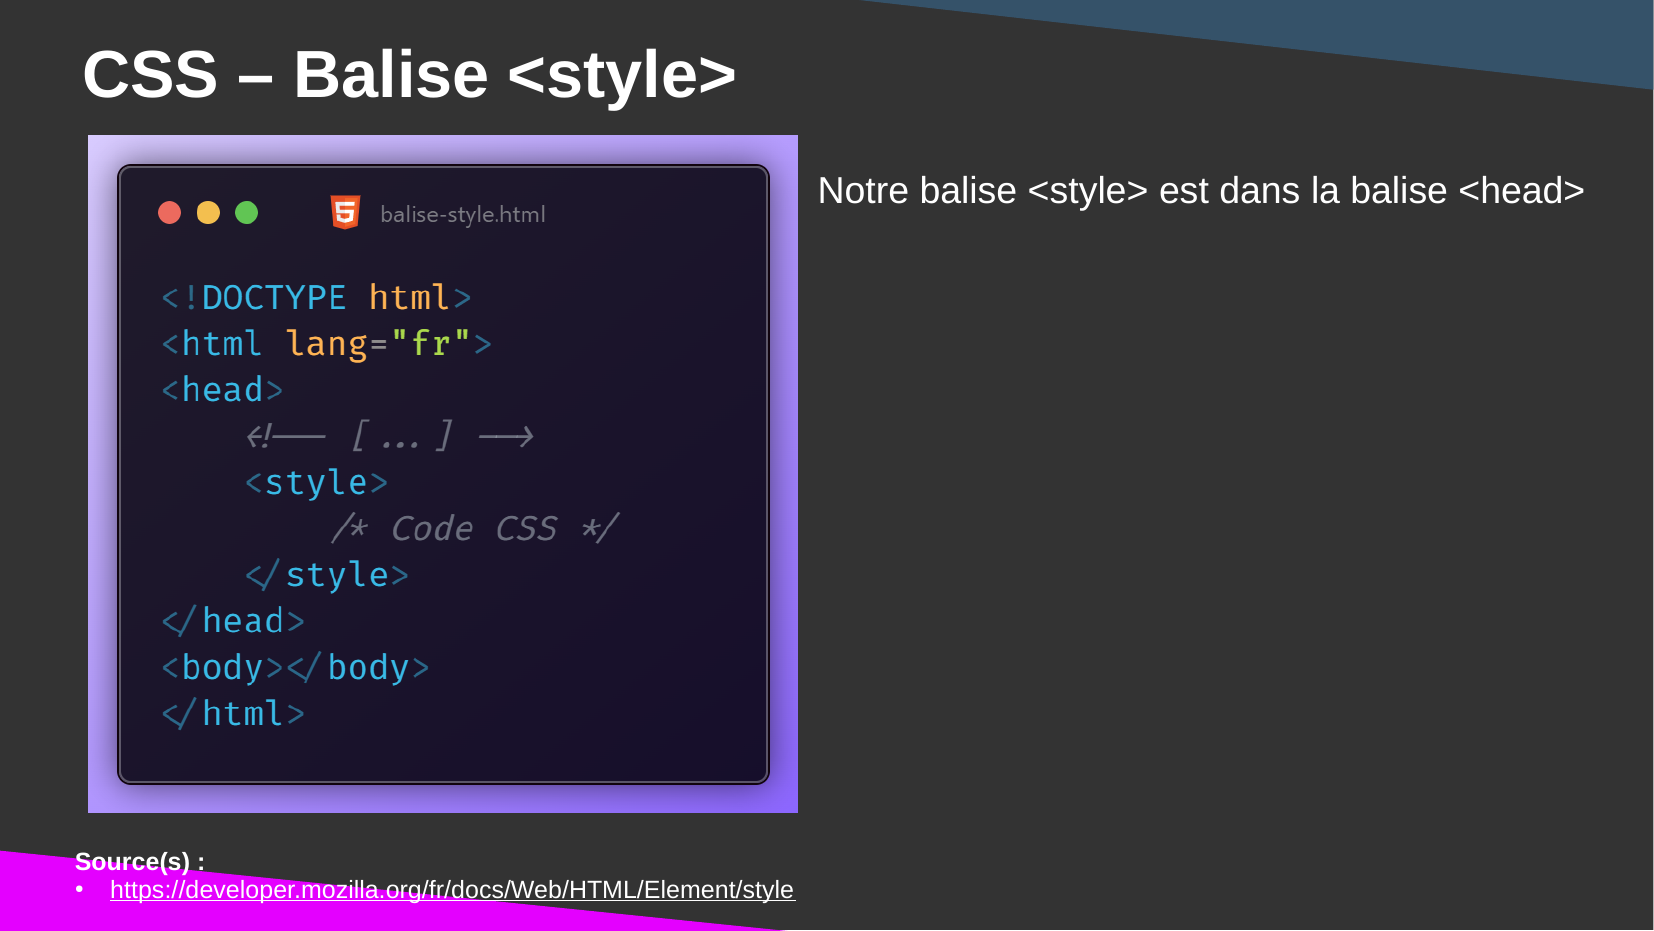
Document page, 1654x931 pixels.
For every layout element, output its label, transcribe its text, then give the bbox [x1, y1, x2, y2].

title CSS – Balise <style> [82, 37, 1571, 114]
text_box [0, 850, 788, 931]
text_box [859, 0, 1654, 90]
text_box Notre balise <style> est dans la balise <head> [802, 162, 1607, 237]
text_box Source(s) : https://developer.mozilla.org/fr/docs/Web/HTML/Element/style [59, 840, 1546, 916]
picture [88, 135, 798, 813]
